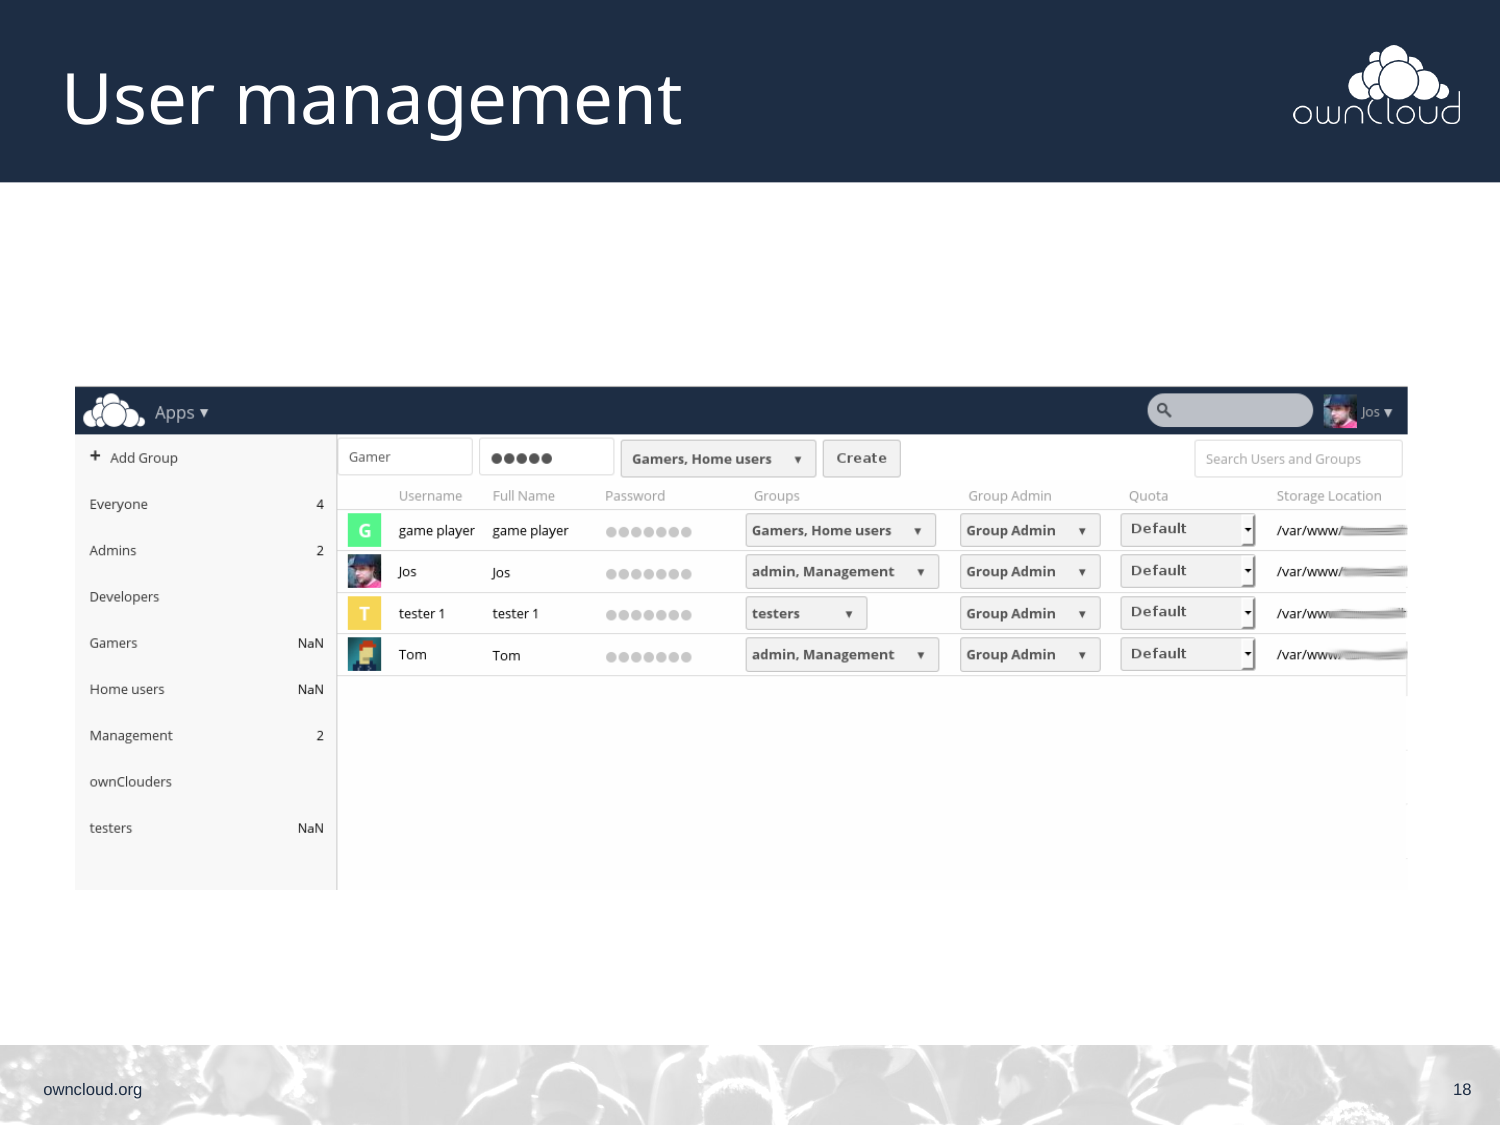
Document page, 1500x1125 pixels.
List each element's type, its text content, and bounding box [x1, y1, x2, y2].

title User management [46, 5, 1258, 187]
picture [1293, 45, 1460, 124]
picture [75, 385, 1408, 890]
picture [0, 1045, 1500, 1125]
